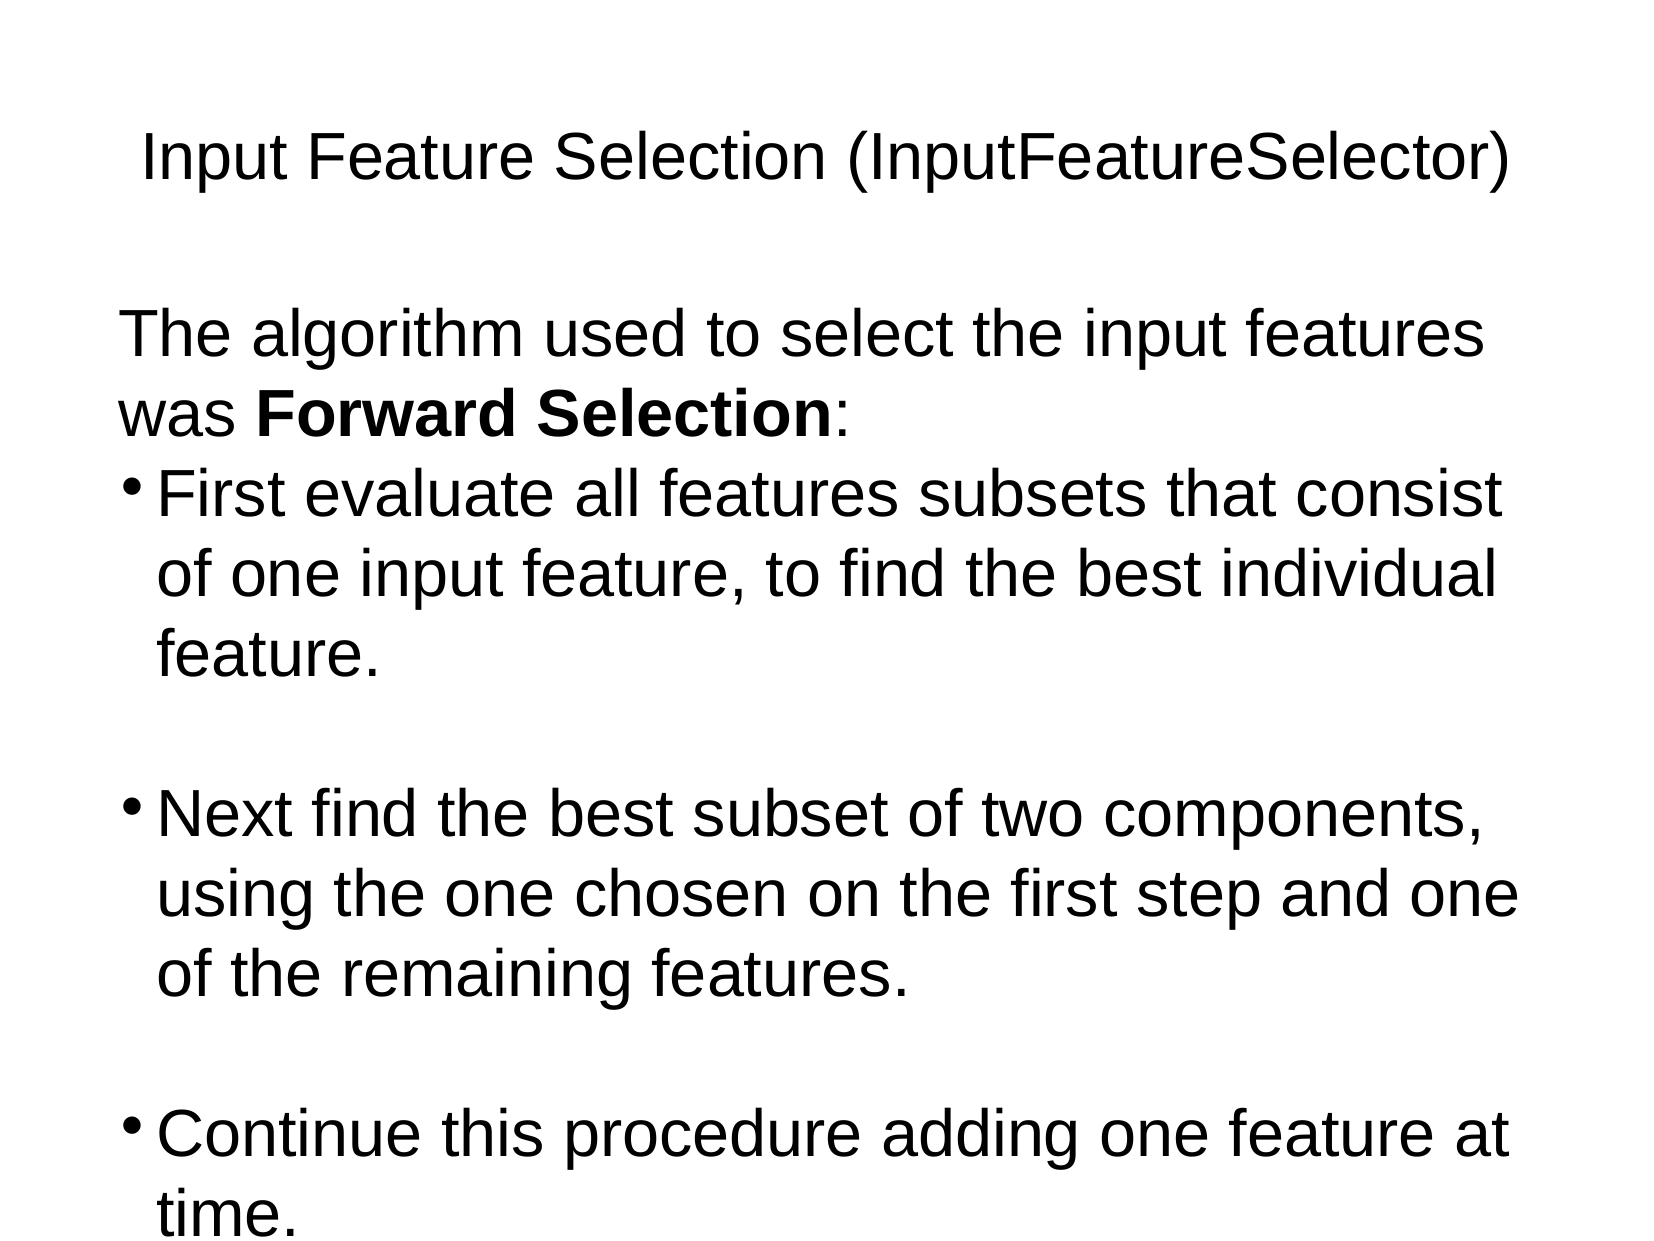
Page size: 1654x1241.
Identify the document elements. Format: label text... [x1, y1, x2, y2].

text_box The algorithm used to select the input features was Forward Selection: First evaluate all features subsets that consist of one input feature, to find the best individual feature. Next find the best subset of two components, using the one chosen on the first step and one of the remaining features. Continue this procedure adding one feature at time. [82, 290, 1571, 1188]
text_box Input Feature Selection (InputFeatureSelector) [82, 49, 1571, 257]
